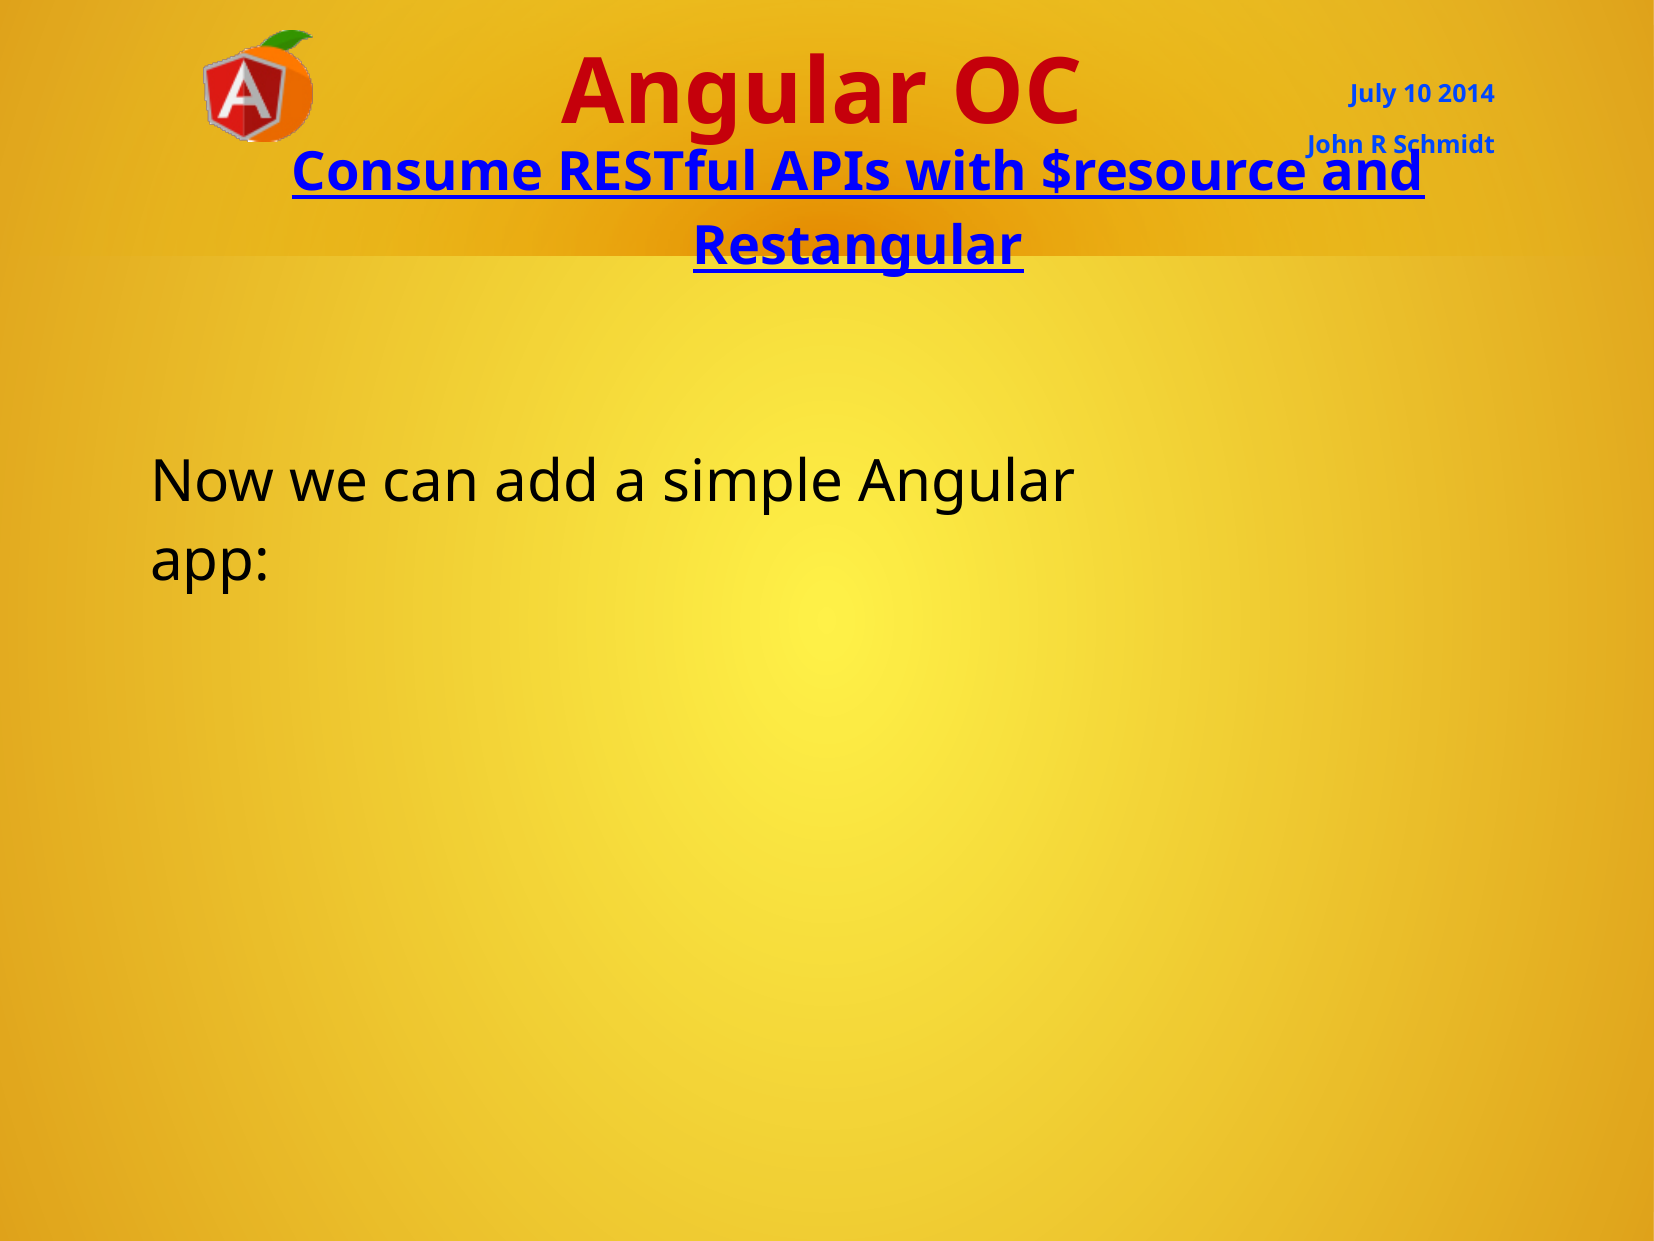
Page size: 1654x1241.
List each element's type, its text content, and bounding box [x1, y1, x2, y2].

subtitle Now we can add a simple Angular app: [150, 465, 1171, 571]
text_box Consume RESTful APIs with $resource and Restangular [150, 175, 1567, 239]
title Angular OC [560, 34, 1086, 142]
picture [202, 30, 316, 142]
text_box July 10 2014 John R Schmidt [1260, 51, 1510, 172]
